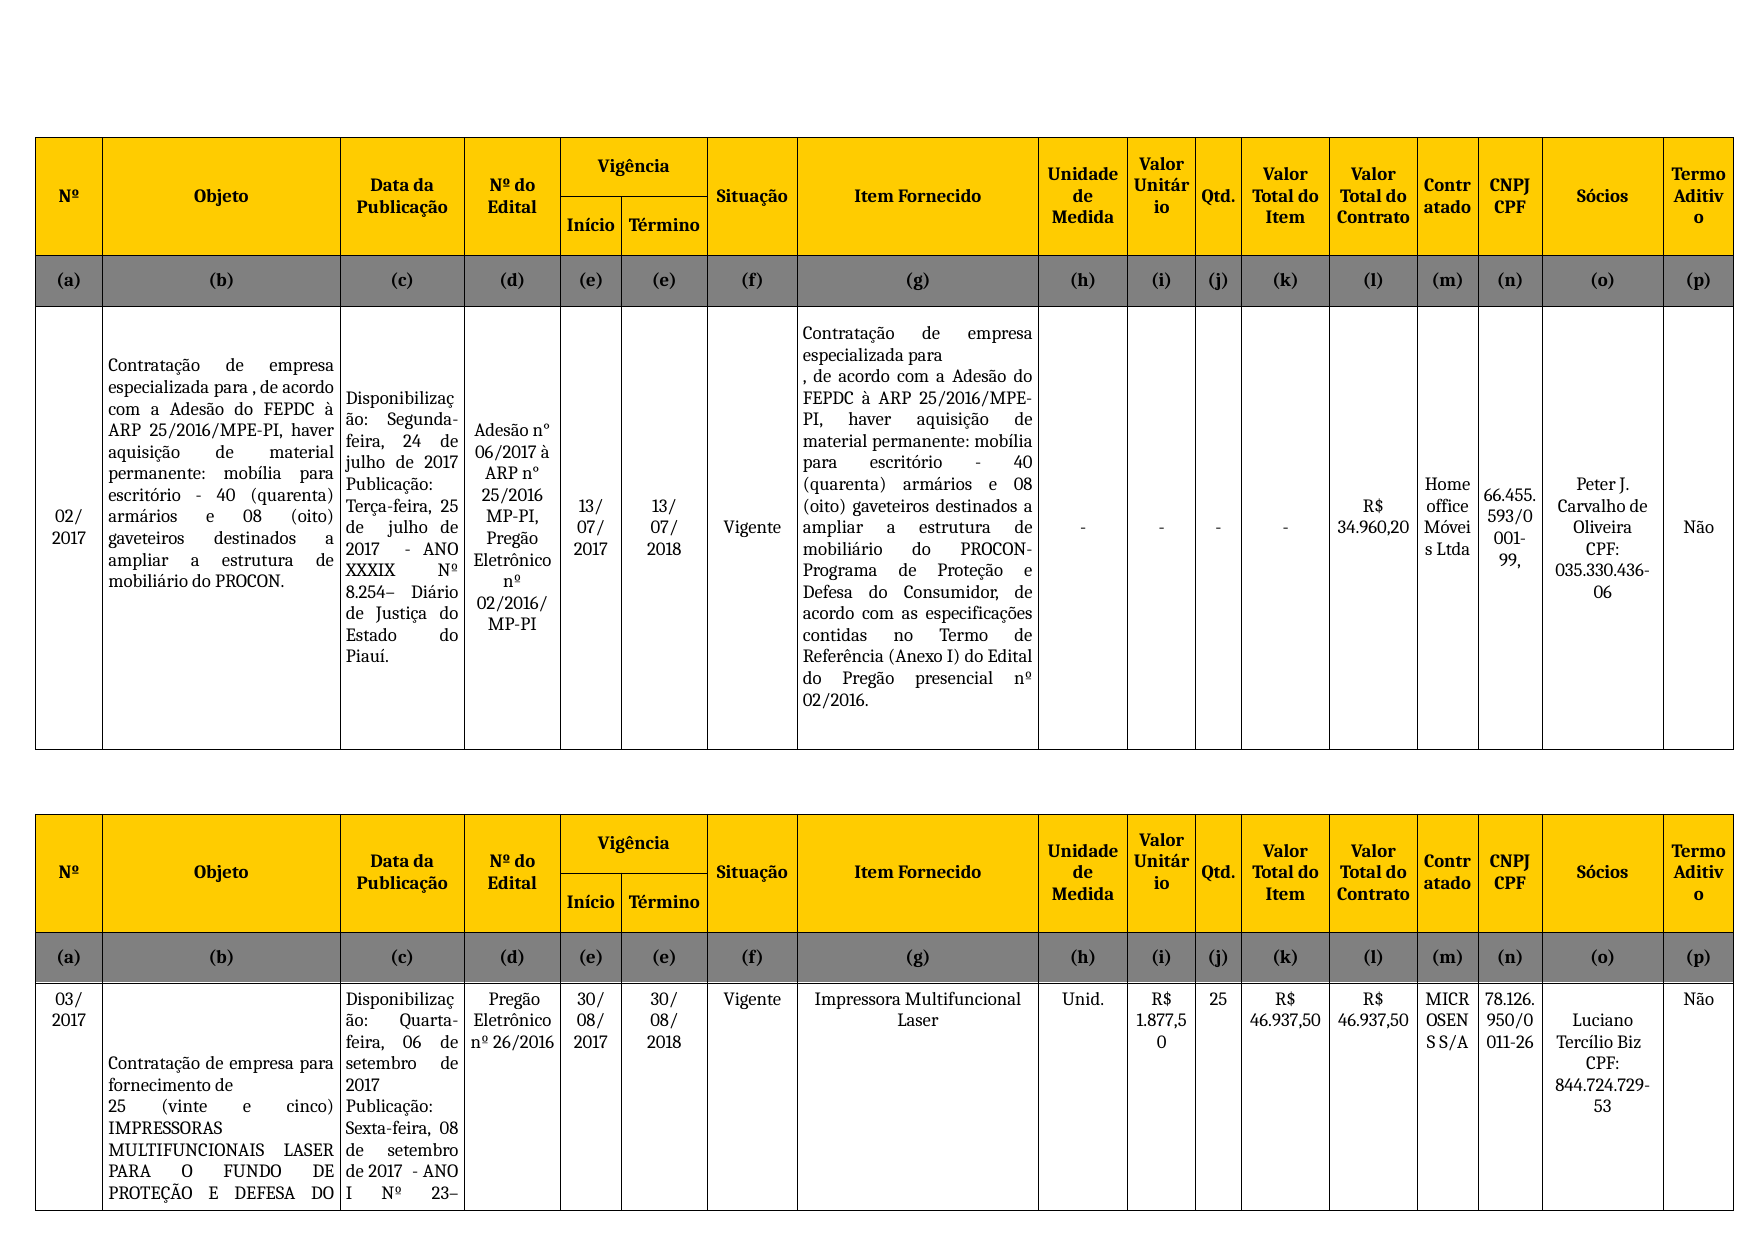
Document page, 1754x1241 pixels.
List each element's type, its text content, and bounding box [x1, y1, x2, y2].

table_cell 13/ 07/ 2018 [622, 307, 707, 749]
table_cell (p) [1664, 933, 1733, 982]
table_cell R$ 1.877,50 [1128, 984, 1195, 1209]
table_cell 66.455.593/0001-99, [1479, 307, 1542, 749]
table_cell (p) [1664, 256, 1733, 306]
table_cell (b) [103, 256, 340, 306]
table_cell Não [1664, 984, 1733, 1209]
table_cell (c) [341, 256, 464, 306]
table_cell (c) [341, 933, 464, 982]
table_header Qtd. [1196, 815, 1241, 932]
table_header Objeto [103, 138, 340, 255]
table_cell Contratação de empresa para fornecimento de 25 (vinte e cinco) IMPRESSORAS MULTIFUNCIONAIS LASER PARA O FUNDO DE PROTEÇÃO E DEFESA DO [103, 984, 340, 1209]
table_cell R$ 46.937,50 [1242, 984, 1329, 1209]
table_cell (e) [561, 256, 621, 306]
table_cell - [1039, 307, 1127, 749]
table_header Unidade de Medida [1039, 815, 1127, 932]
table_cell (e) [622, 933, 707, 982]
table_header CNPJ CPF [1479, 138, 1542, 255]
table_cell (l) [1330, 933, 1417, 982]
table_cell (m) [1418, 256, 1478, 306]
table_cell (g) [798, 256, 1038, 306]
table_cell 03/ 2017 [36, 984, 102, 1209]
table_cell (f) [708, 933, 797, 982]
table_header Nº [36, 138, 102, 255]
table_cell Vigente [708, 984, 797, 1209]
table_cell (d) [465, 256, 560, 306]
table_header Objeto [103, 815, 340, 932]
table_cell (i) [1128, 256, 1195, 306]
table_cell (e) [622, 256, 707, 306]
table_header Valor Total do Item [1242, 815, 1329, 932]
table_cell (k) [1242, 933, 1329, 982]
table_cell (n) [1479, 933, 1542, 982]
table_cell (h) [1039, 256, 1127, 306]
table_cell (g) [798, 933, 1038, 982]
table_cell (n) [1479, 256, 1542, 306]
table_header Situação [708, 815, 797, 932]
table_header Item Fornecido [798, 815, 1038, 932]
table_header CNPJ CPF [1479, 815, 1542, 932]
table_cell (j) [1196, 256, 1241, 306]
table_cell Impressora Multifuncional Laser [798, 984, 1038, 1209]
table_cell (f) [708, 256, 797, 306]
table_cell 78.126.950/0011-26 [1479, 984, 1542, 1209]
table_header Situação [708, 138, 797, 255]
table_header Sócios [1543, 138, 1663, 255]
table_cell MICROSENS S/A [1418, 984, 1478, 1209]
table_cell (h) [1039, 933, 1127, 982]
table_cell Não [1664, 307, 1733, 749]
table_header Nº do Edital [465, 815, 560, 932]
table_cell Pregão Eletrônico nº 26/2016 [465, 984, 560, 1209]
table_cell Término [622, 874, 707, 932]
table_cell Disponibilização: Quarta-feira, 06 de setembro de 2017 Publicação: Sexta-feira, 08 de setembro de 2017 - ANO I Nº 23– [341, 984, 464, 1209]
table_cell R$ 34.960,20 [1330, 307, 1417, 749]
table_cell Unid. [1039, 984, 1127, 1209]
table_header Valor Total do Item [1242, 138, 1329, 255]
table_cell 30/ 08/ 2017 [561, 984, 621, 1209]
table_cell Início [561, 197, 621, 255]
table_cell (m) [1418, 933, 1478, 982]
table_cell (l) [1330, 256, 1417, 306]
table_cell (j) [1196, 933, 1241, 982]
table_header Qtd. [1196, 138, 1241, 255]
table_cell Contratação de empresa especializada para , de acordo com a Adesão do FEPDC à ARP 25/2016/MPE-PI, haver aquisição de material permanente: mobília para escritório - 40 (quarenta) armários e 08 (oito) gaveteiros destinados a ampliar a estrutura de mobiliário do PROCON- Programa de Proteção e Defesa do Consumidor, de acordo com as especificações contidas no Termo de Referência (Anexo I) do Edital do Pregão presencial nº 02/2016. [798, 307, 1038, 749]
table_cell 25 [1196, 984, 1241, 1209]
table_header Valor Unitário [1128, 815, 1195, 932]
table_cell - [1242, 307, 1329, 749]
table_cell Vigente [708, 307, 797, 749]
table_cell Término [622, 197, 707, 255]
table_header Nº [36, 815, 102, 932]
table_cell (k) [1242, 256, 1329, 306]
table_cell (e) [561, 933, 621, 982]
table_cell Contratação de empresa especializada para , de acordo com a Adesão do FEPDC à ARP 25/2016/MPE-PI, haver aquisição de material permanente: mobília para escritório - 40 (quarenta) armários e 08 (oito) gaveteiros destinados a ampliar a estrutura de mobiliário do PROCON. [103, 307, 340, 749]
table_header Valor Unitário [1128, 138, 1195, 255]
table_header Vigência [561, 815, 707, 873]
table_header Nº do Edital [465, 138, 560, 255]
table_header Termo Aditivo [1664, 815, 1733, 932]
table_cell (a) [36, 256, 102, 306]
table_cell (a) [36, 933, 102, 982]
table_cell (o) [1543, 256, 1663, 306]
table_cell Disponibilização: Segunda-feira, 24 de julho de 2017 Publicação: Terça-feira, 25 de julho de 2017 - ANO XXXIX Nº 8.254– Diário de Justiça do Estado do Piauí. [341, 307, 464, 749]
table_cell (b) [103, 933, 340, 982]
table_cell (d) [465, 933, 560, 982]
table_cell Peter J. Carvalho de Oliveira CPF: 035.330.436-06 [1543, 307, 1663, 749]
table_header Item Fornecido [798, 138, 1038, 255]
table_cell - [1128, 307, 1195, 749]
table_cell Homeoffice Móveis Ltda [1418, 307, 1478, 749]
table_header Sócios [1543, 815, 1663, 932]
table_header Data da Publicação [341, 138, 464, 255]
table_header Valor Total do Contrato [1330, 138, 1417, 255]
table_header Data da Publicação [341, 815, 464, 932]
table_cell 30/ 08/ 2018 [622, 984, 707, 1209]
table_cell (i) [1128, 933, 1195, 982]
table_header Unidade de Medida [1039, 138, 1127, 255]
table_cell Início [561, 874, 621, 932]
table_header Termo Aditivo [1664, 138, 1733, 255]
table_cell (o) [1543, 933, 1663, 982]
table_cell R$ 46.937,50 [1330, 984, 1417, 1209]
table_cell 13/ 07/ 2017 [561, 307, 621, 749]
table_header Valor Total do Contrato [1330, 815, 1417, 932]
table_cell Luciano Tercílio Biz CPF: 844.724.729- 53 [1543, 984, 1663, 1209]
table_cell Adesão n° 06/2017 à ARP n° 25/2016 MP-PI, Pregão Eletrônico nº 02/2016/MP-PI [465, 307, 560, 749]
table_cell - [1196, 307, 1241, 749]
table_header Contratado [1418, 138, 1478, 255]
table_header Contratado [1418, 815, 1478, 932]
table_header Vigência [561, 138, 707, 196]
table_cell 02/ 2017 [36, 307, 102, 749]
